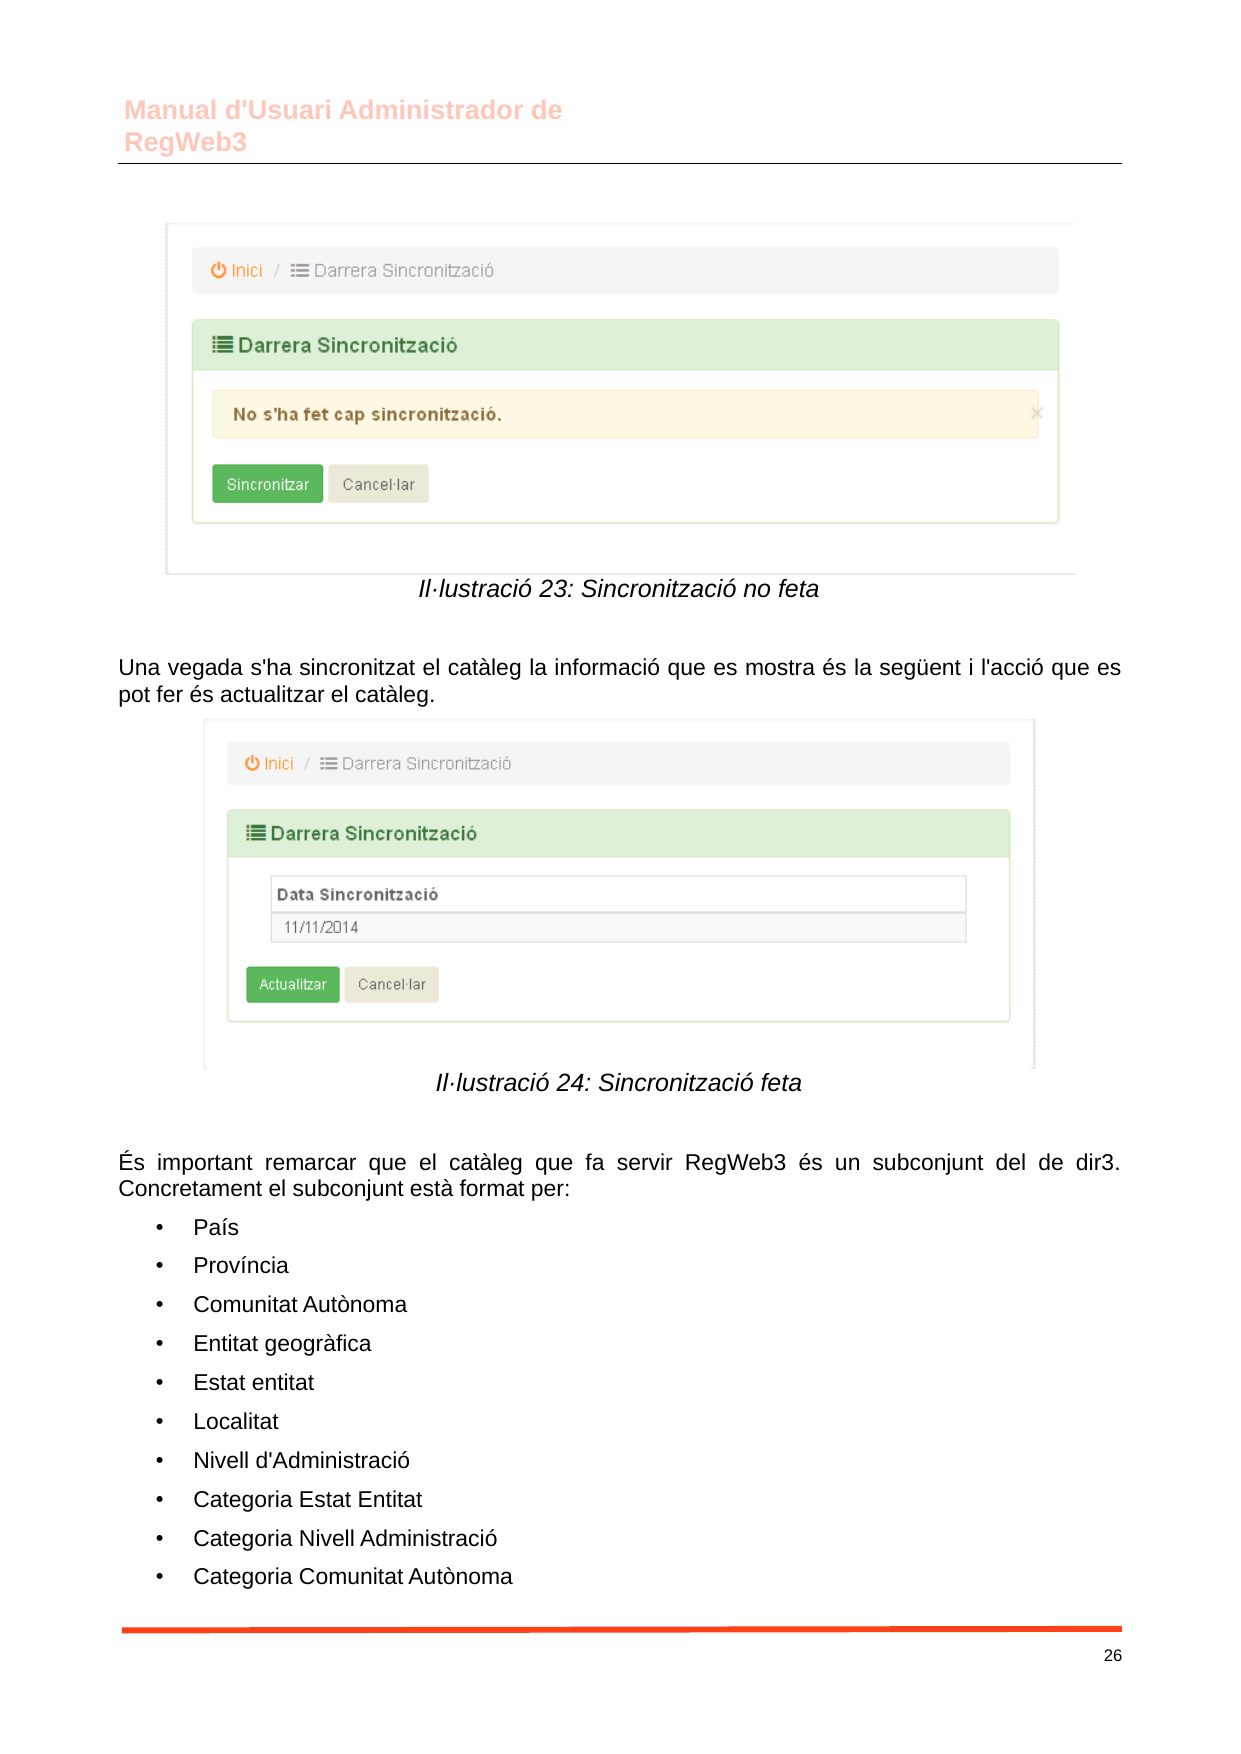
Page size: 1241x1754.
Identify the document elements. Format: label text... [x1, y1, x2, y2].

list Localitat [156, 1408, 1122, 1434]
list Estat entitat [156, 1369, 1122, 1395]
picture [165, 223, 1076, 575]
list País [156, 1214, 1122, 1240]
list Categoria Estat Entitat [156, 1486, 1122, 1512]
list Comunitat Autònoma [156, 1291, 1122, 1318]
list Província [156, 1252, 1122, 1279]
list Categoria Comunitat Autònoma [156, 1563, 1122, 1590]
list Categoria Nivell Administració [156, 1524, 1122, 1551]
list Entitat geogràfica [156, 1330, 1122, 1357]
text Il·lustració 23: Sincronització no feta [118, 575, 1122, 603]
text Una vegada s'ha sincronitzat el catàleg la informació que es mostra és la següent i l'acció que es pot fer és actualitzar el catàleg. [118, 654, 1122, 707]
list Nivell d'Administració [156, 1447, 1122, 1473]
text És important remarcar que el catàleg que fa servir RegWeb3 és un subconjunt del de dir3. Concretament el subconjunt està format per: [118, 1148, 1122, 1201]
picture [203, 719, 1037, 1069]
text Il·lustració 24: Sincronització feta [118, 1069, 1122, 1097]
